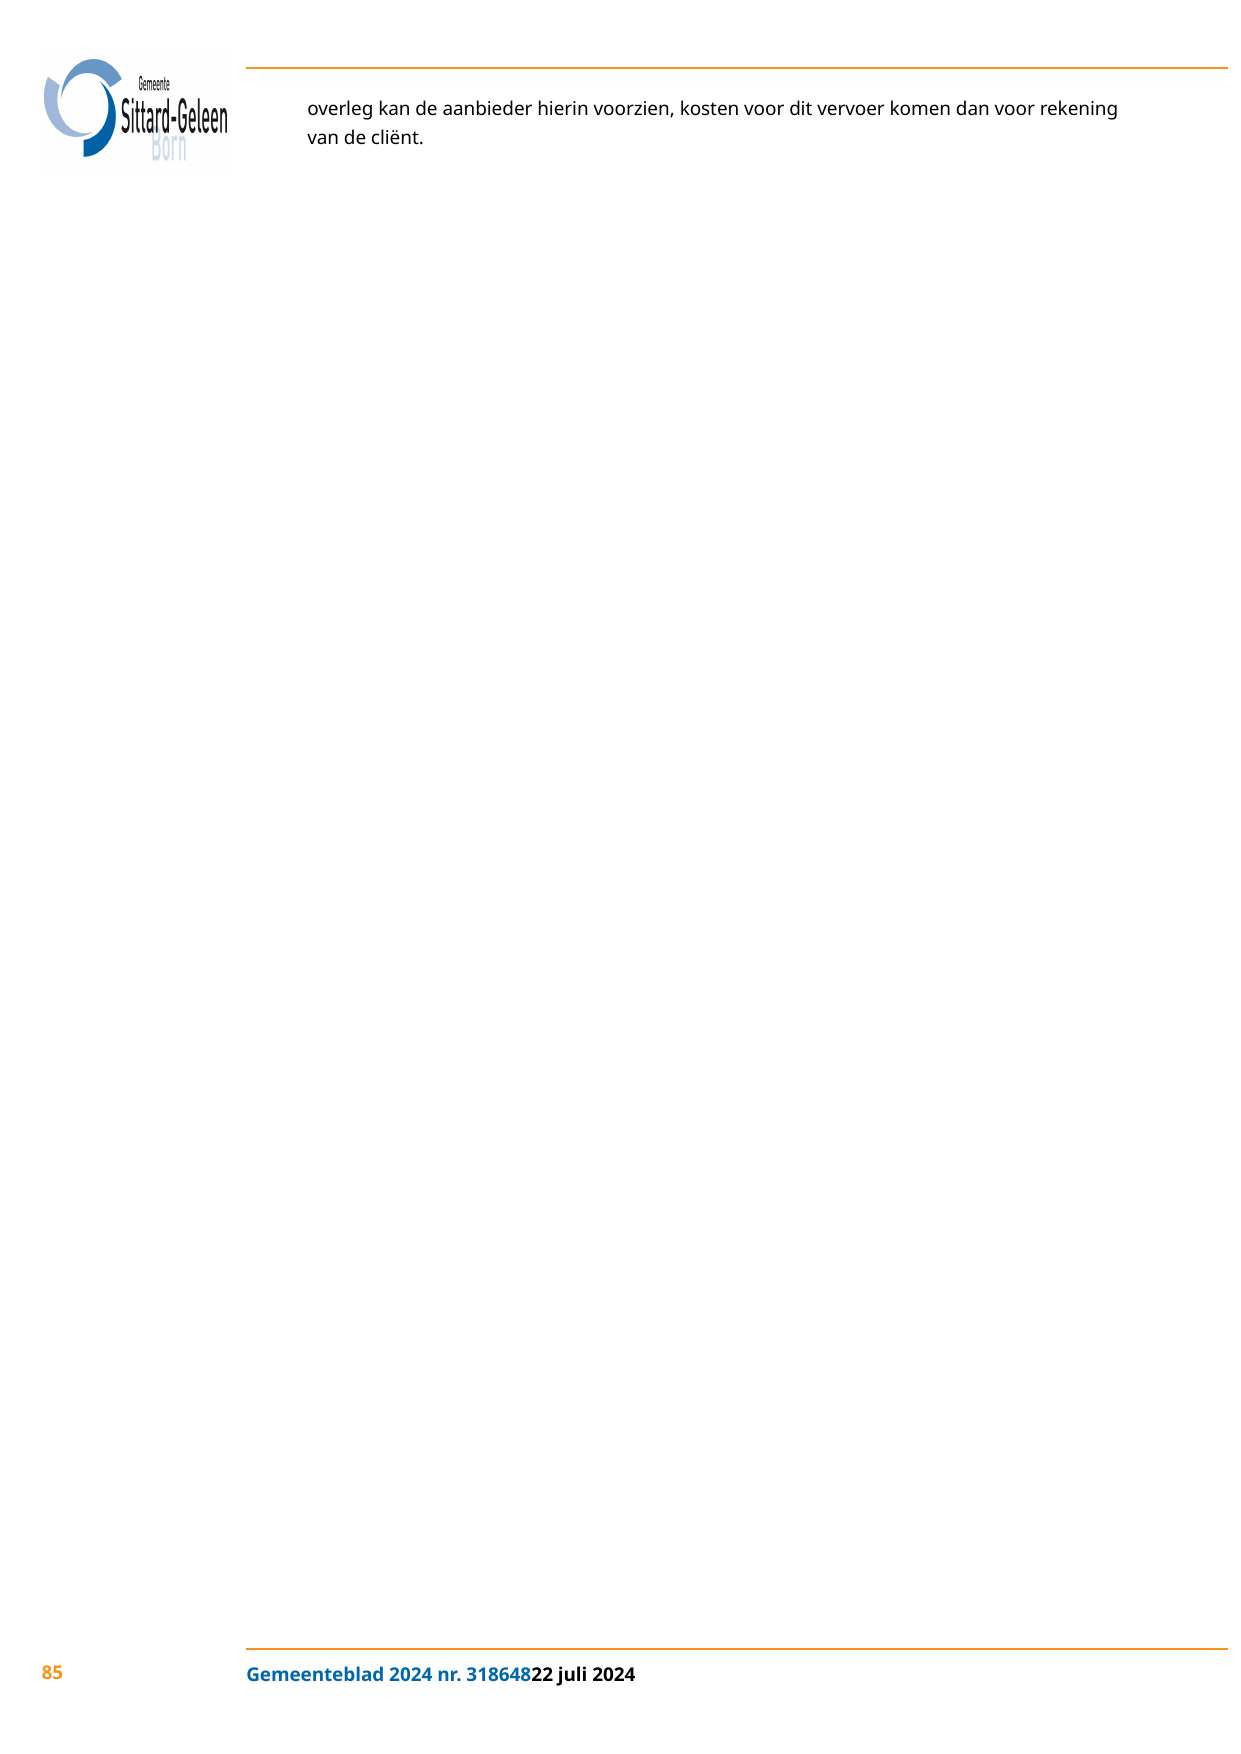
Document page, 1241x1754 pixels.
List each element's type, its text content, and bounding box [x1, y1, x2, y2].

picture [41, 47, 231, 172]
list overleg kan de aanbieder hierin voorzien, kosten voor dit vervoer komen dan voor rekening van de cliënt. [248, 95, 1152, 150]
